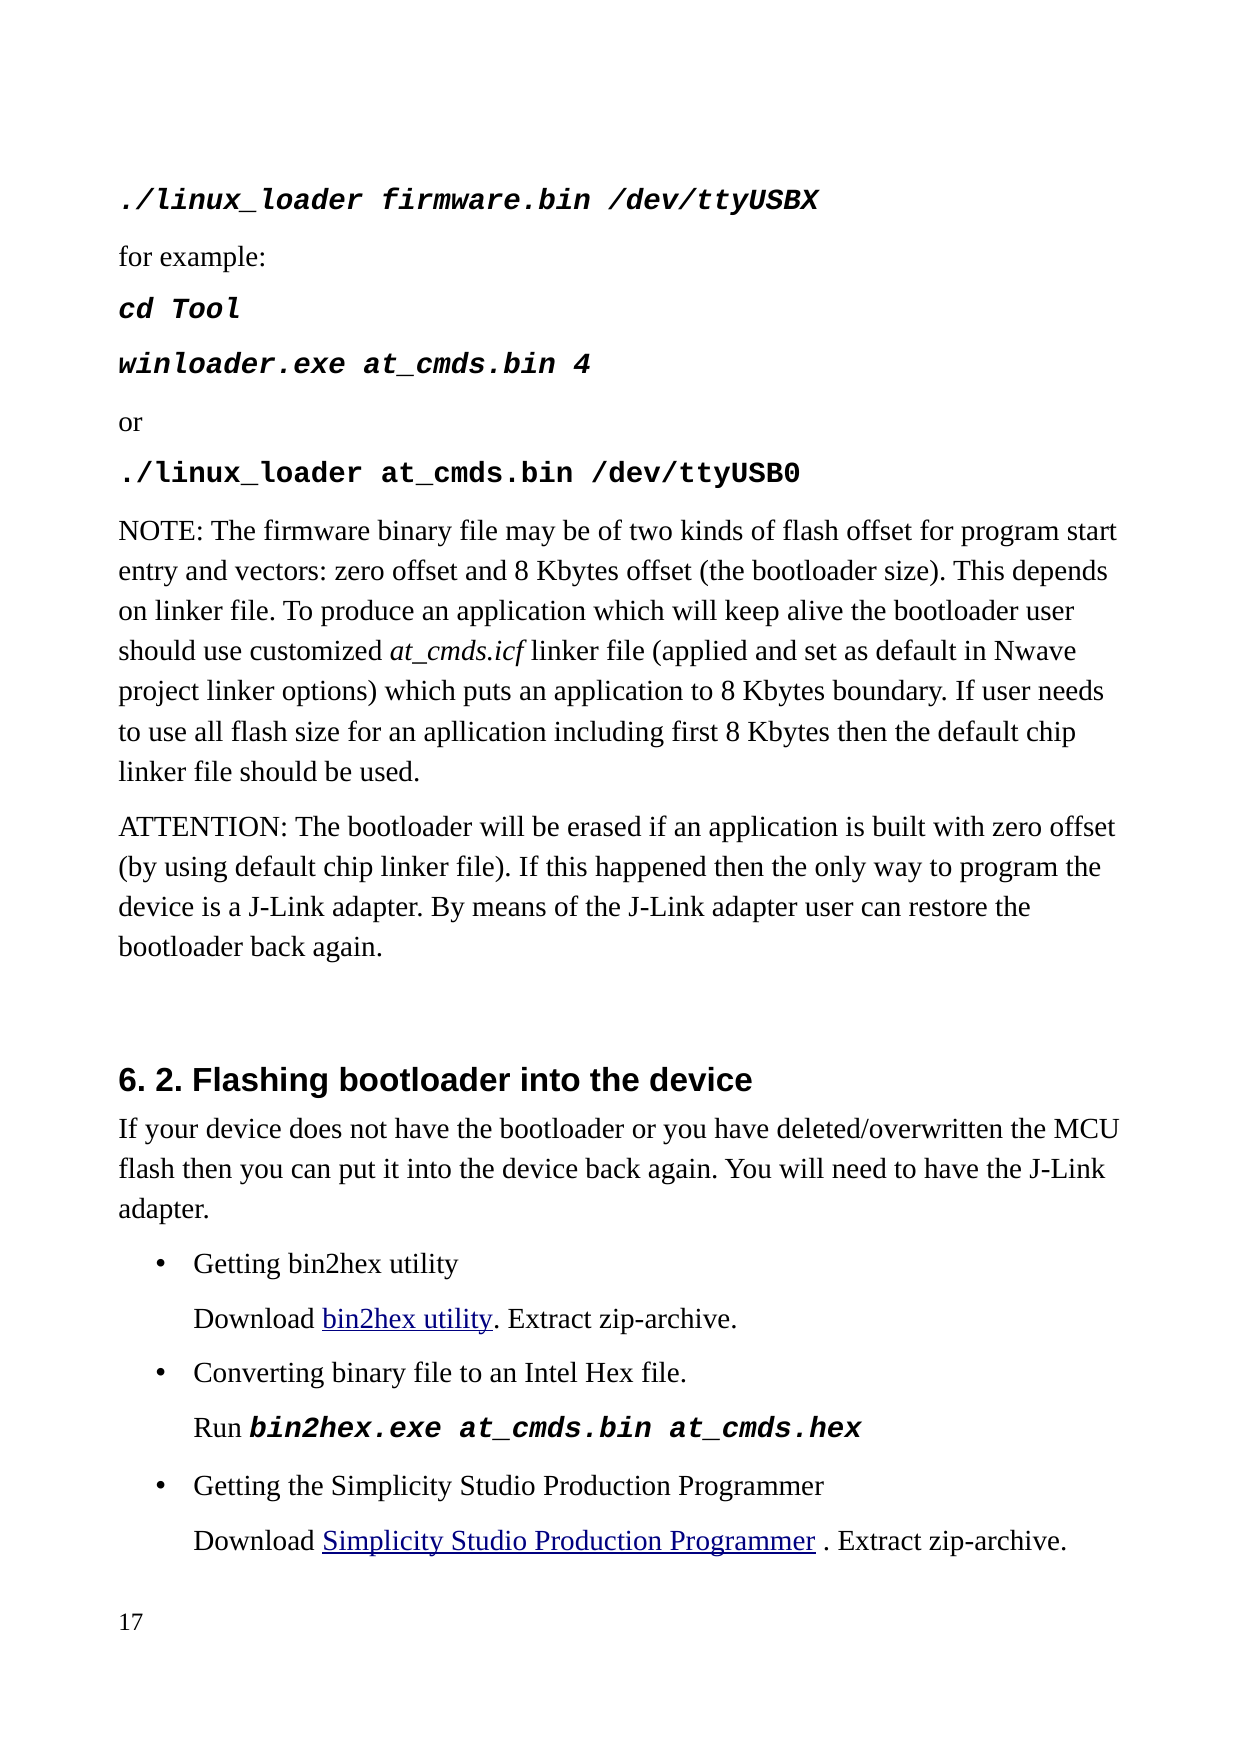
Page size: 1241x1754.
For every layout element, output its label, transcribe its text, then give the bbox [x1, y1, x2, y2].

list Download bin2hex utility. Extract zip-archive. [156, 1301, 1122, 1334]
text ./linux_loader firmware.bin /dev/ttyUSBX [118, 185, 1122, 218]
list Converting binary file to an Intel Hex file. [156, 1356, 1122, 1389]
text NOTE: The firmware binary file may be of two kinds of flash offset for program start entry and vectors: zero offset and 8 Kbytes offset (the bootloader size). This depends on linker file. To produce an application which will keep alive the bootloader user should use customized at_cmds.icf linker file (applied and set as default in Nwave project linker options) which puts an application to 8 Kbytes boundary. If user needs to use all flash size for an apllication including first 8 Kbytes then the default chip linker file should be used. [118, 513, 1122, 787]
list Run bin2hex.exe at_cmds.bin at_cmds.hex [156, 1411, 1122, 1447]
text If your device does not have the bootloader or you have deleted/overwritten the MCU flash then you can put it into the device back again. You will need to have the J-Link adapter. [118, 1111, 1122, 1225]
subtitle 6. 2. Flashing bootloader into the device [118, 1060, 1122, 1098]
list Download Simplicity Studio Production Programmer . Extract zip-archive. [156, 1523, 1122, 1557]
text ./linux_loader at_cmds.bin /dev/ttyUSB0 [118, 458, 1122, 492]
text ATTENTION: The bootloader will be erased if an application is built with zero offset (by using default chip linker file). If this happened then the only way to program the device is a J-Link adapter. By means of the J-Link adapter user can restore the bootloader back again. [118, 809, 1122, 963]
text or [118, 404, 1122, 437]
text for example: [118, 239, 1122, 273]
text winloader.exe at_cmds.bin 4 [118, 349, 1122, 382]
text cd Tool [118, 294, 1122, 327]
list Getting bin2hex utility [156, 1246, 1122, 1279]
list Getting the Simplicity Studio Production Programmer [156, 1468, 1122, 1502]
